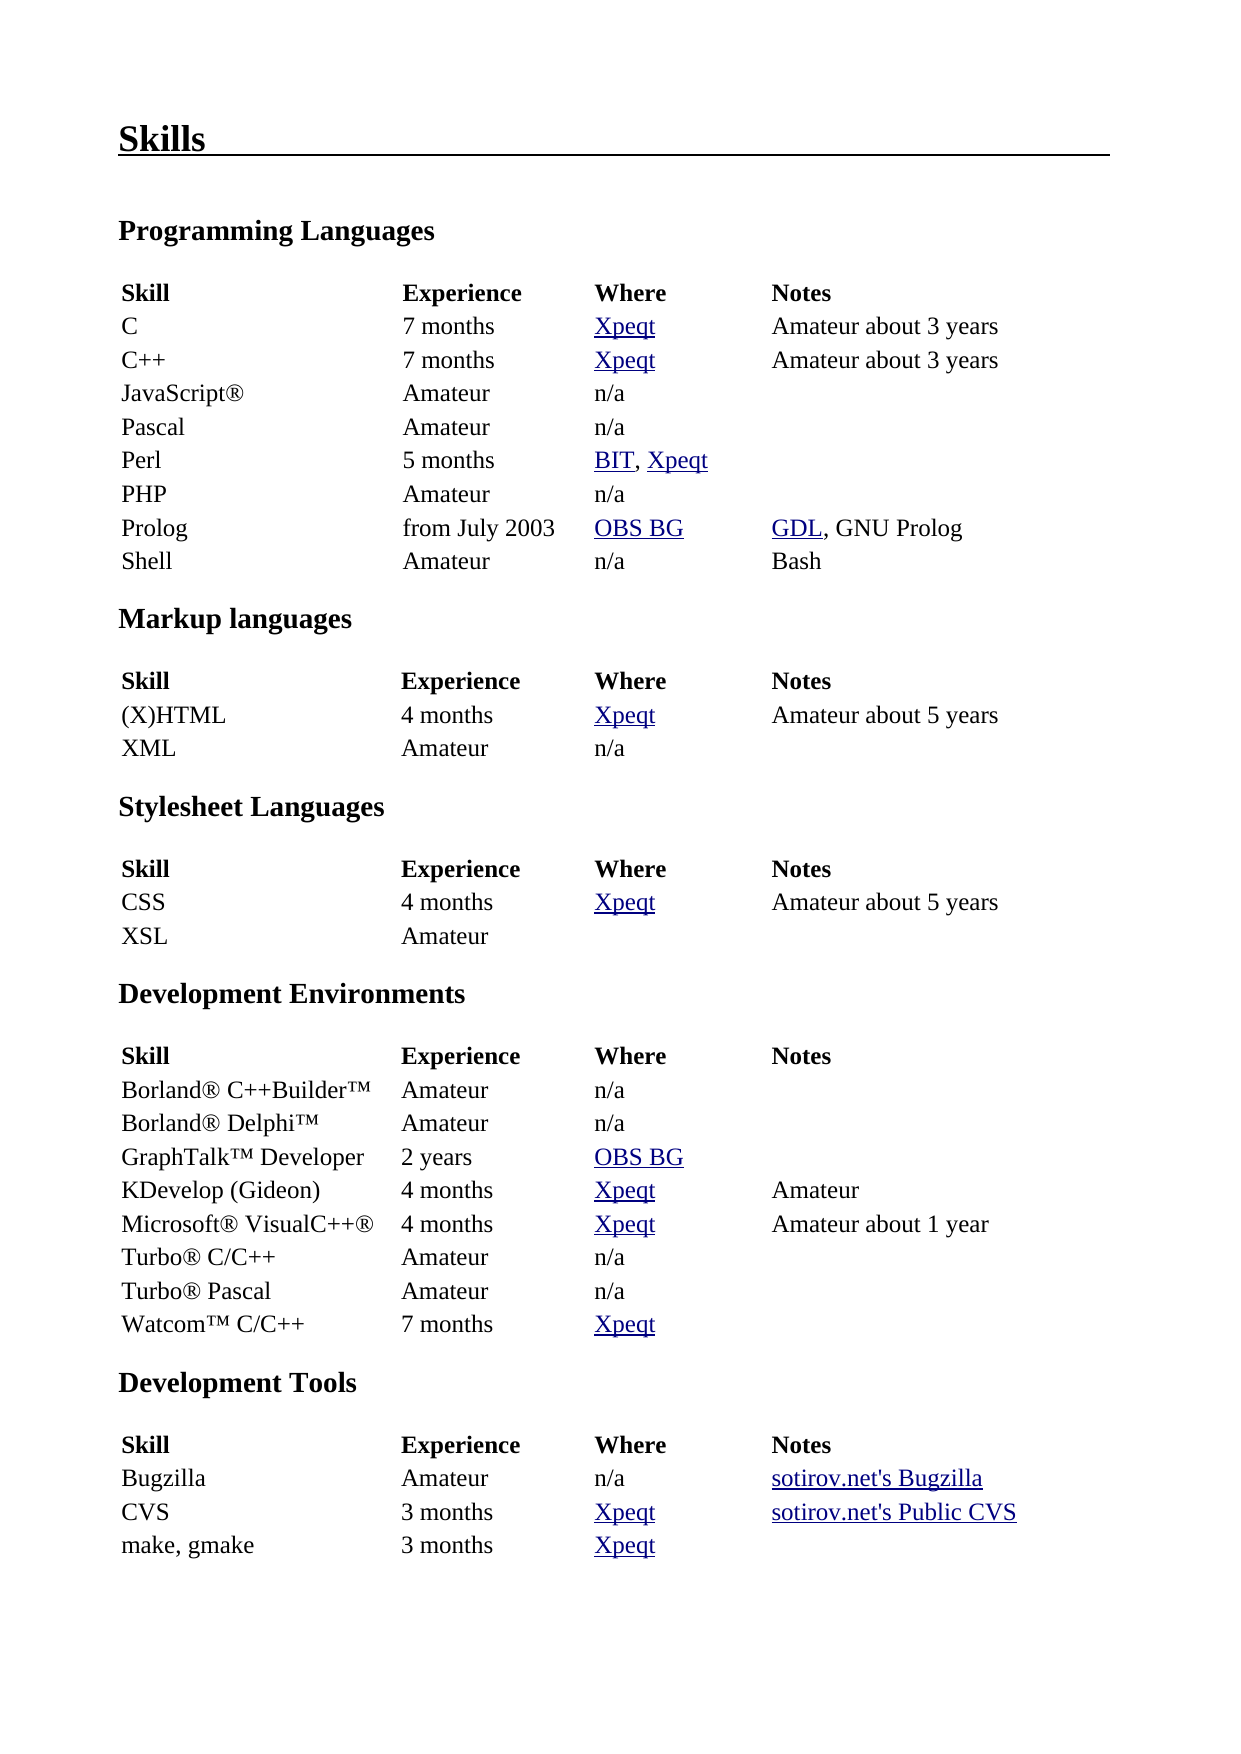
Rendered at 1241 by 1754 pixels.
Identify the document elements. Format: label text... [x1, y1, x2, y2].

table_header Notes [769, 1039, 1120, 1073]
table_cell [769, 410, 1120, 444]
table_header Where [591, 276, 768, 309]
table_cell [769, 1073, 1120, 1106]
table_cell sotirov.net's Bugzilla [769, 1462, 1120, 1495]
table_cell [769, 1274, 1120, 1308]
table_cell 3 months [398, 1529, 591, 1562]
table_header Notes [769, 1428, 1120, 1462]
subtitle Stylesheet Languages [118, 790, 1122, 822]
table_cell Xpeqt [591, 1308, 768, 1341]
table_cell Amateur [399, 410, 591, 444]
table_cell Xpeqt [591, 1495, 768, 1529]
table_cell [769, 377, 1120, 410]
table_cell n/a [591, 477, 768, 511]
table_cell Xpeqt [591, 1207, 768, 1241]
table_cell [769, 732, 1120, 765]
table_cell [769, 444, 1120, 477]
table_cell Turbo® Pascal [118, 1274, 398, 1308]
table_cell OBS BG [591, 1140, 768, 1173]
table_cell make, gmake [118, 1529, 398, 1562]
table_cell KDevelop (Gideon) [118, 1174, 398, 1207]
table_cell Borland® C++Builder™ [118, 1073, 398, 1106]
table_cell [769, 1106, 1120, 1140]
table_cell Turbo® C/C++ [118, 1241, 398, 1274]
table_header Where [591, 1428, 768, 1462]
table_header Skill [118, 1039, 398, 1073]
table_cell [769, 1241, 1120, 1274]
table_cell XSL [118, 919, 398, 953]
table_cell 4 months [398, 698, 591, 732]
table_cell Amateur [399, 477, 591, 511]
table_cell Perl [118, 444, 399, 477]
table_header Skill [118, 665, 398, 698]
table_cell [769, 1529, 1120, 1562]
table_cell Pascal [118, 410, 399, 444]
table_header Where [591, 1039, 768, 1073]
table_cell 4 months [398, 1207, 591, 1241]
table_cell Xpeqt [591, 698, 768, 732]
table_header Skill [118, 1428, 398, 1462]
table_cell 3 months [398, 1495, 591, 1529]
table_cell CVS [118, 1495, 398, 1529]
table_cell 4 months [398, 886, 591, 919]
table_cell Amateur about 5 years [769, 886, 1120, 919]
table_cell C++ [118, 343, 399, 377]
table_header Experience [398, 852, 591, 886]
table_cell Watcom™ C/C++ [118, 1308, 398, 1341]
table_cell Microsoft® VisualC++® [118, 1207, 398, 1241]
table_cell Amateur [398, 1241, 591, 1274]
table_cell 2 years [398, 1140, 591, 1173]
table_cell [769, 1308, 1120, 1341]
table_cell Xpeqt [591, 310, 768, 343]
table_cell XML [118, 732, 398, 765]
table_cell BIT, Xpeqt [591, 444, 768, 477]
table_cell n/a [591, 1073, 768, 1106]
table_cell n/a [591, 377, 768, 410]
table_cell Amateur about 5 years [769, 698, 1120, 732]
table_header Where [591, 852, 768, 886]
table_cell C [118, 310, 399, 343]
subtitle Programming Languages [118, 214, 1122, 246]
table_cell Bash [769, 544, 1120, 578]
table_cell Amateur [398, 1073, 591, 1106]
table_cell 7 months [399, 343, 591, 377]
table_cell n/a [591, 410, 768, 444]
table_cell Xpeqt [591, 343, 768, 377]
table_cell Amateur [398, 1106, 591, 1140]
table_cell Amateur [398, 919, 591, 953]
table_cell Prolog [118, 511, 399, 544]
subtitle Development Tools [118, 1366, 1122, 1398]
table_cell sotirov.net's Public CVS [769, 1495, 1120, 1529]
table_cell [769, 1140, 1120, 1173]
table_cell OBS BG [591, 511, 768, 544]
table_cell Amateur about 3 years [769, 343, 1120, 377]
table_cell GDL, GNU Prolog [769, 511, 1120, 544]
table_header Experience [398, 1428, 591, 1462]
table_header Skill [118, 276, 399, 309]
table_cell (X)HTML [118, 698, 398, 732]
table_cell 4 months [398, 1174, 591, 1207]
table_cell Amateur [398, 1274, 591, 1308]
table_cell Bugzilla [118, 1462, 398, 1495]
table_cell n/a [591, 732, 768, 765]
table_cell 7 months [398, 1308, 591, 1341]
subtitle Markup languages [118, 603, 1122, 635]
table_header Experience [398, 1039, 591, 1073]
subtitle Development Environments [118, 978, 1122, 1010]
table_header Experience [398, 665, 591, 698]
table_cell Amateur [398, 1462, 591, 1495]
table_header Notes [769, 276, 1120, 309]
table_cell 7 months [399, 310, 591, 343]
table_cell [769, 919, 1120, 953]
table_cell Amateur [399, 544, 591, 578]
table_cell Amateur [398, 732, 591, 765]
table_cell CSS [118, 886, 398, 919]
table_cell Borland® Delphi™ [118, 1106, 398, 1140]
table_cell Shell [118, 544, 399, 578]
table_cell PHP [118, 477, 399, 511]
table_cell 5 months [399, 444, 591, 477]
table_cell n/a [591, 1462, 768, 1495]
table_cell n/a [591, 1106, 768, 1140]
table_cell [591, 919, 768, 953]
table_cell n/a [591, 1274, 768, 1308]
subtitle Skills [118, 118, 1122, 160]
table_cell n/a [591, 544, 768, 578]
table_header Skill [118, 852, 398, 886]
table_header Where [591, 665, 768, 698]
table_cell Amateur [769, 1174, 1120, 1207]
table_header Notes [769, 852, 1120, 886]
table_cell Amateur [399, 377, 591, 410]
table_cell Amateur about 3 years [769, 310, 1120, 343]
table_cell [769, 477, 1120, 511]
table_cell Amateur about 1 year [769, 1207, 1120, 1241]
table_cell Xpeqt [591, 1174, 768, 1207]
table_cell JavaScript® [118, 377, 399, 410]
table_cell Xpeqt [591, 886, 768, 919]
table_header Experience [399, 276, 591, 309]
table_cell from July 2003 [399, 511, 591, 544]
table_cell n/a [591, 1241, 768, 1274]
table_cell GraphTalk™ Developer [118, 1140, 398, 1173]
table_header Notes [769, 665, 1120, 698]
table_cell Xpeqt [591, 1529, 768, 1562]
